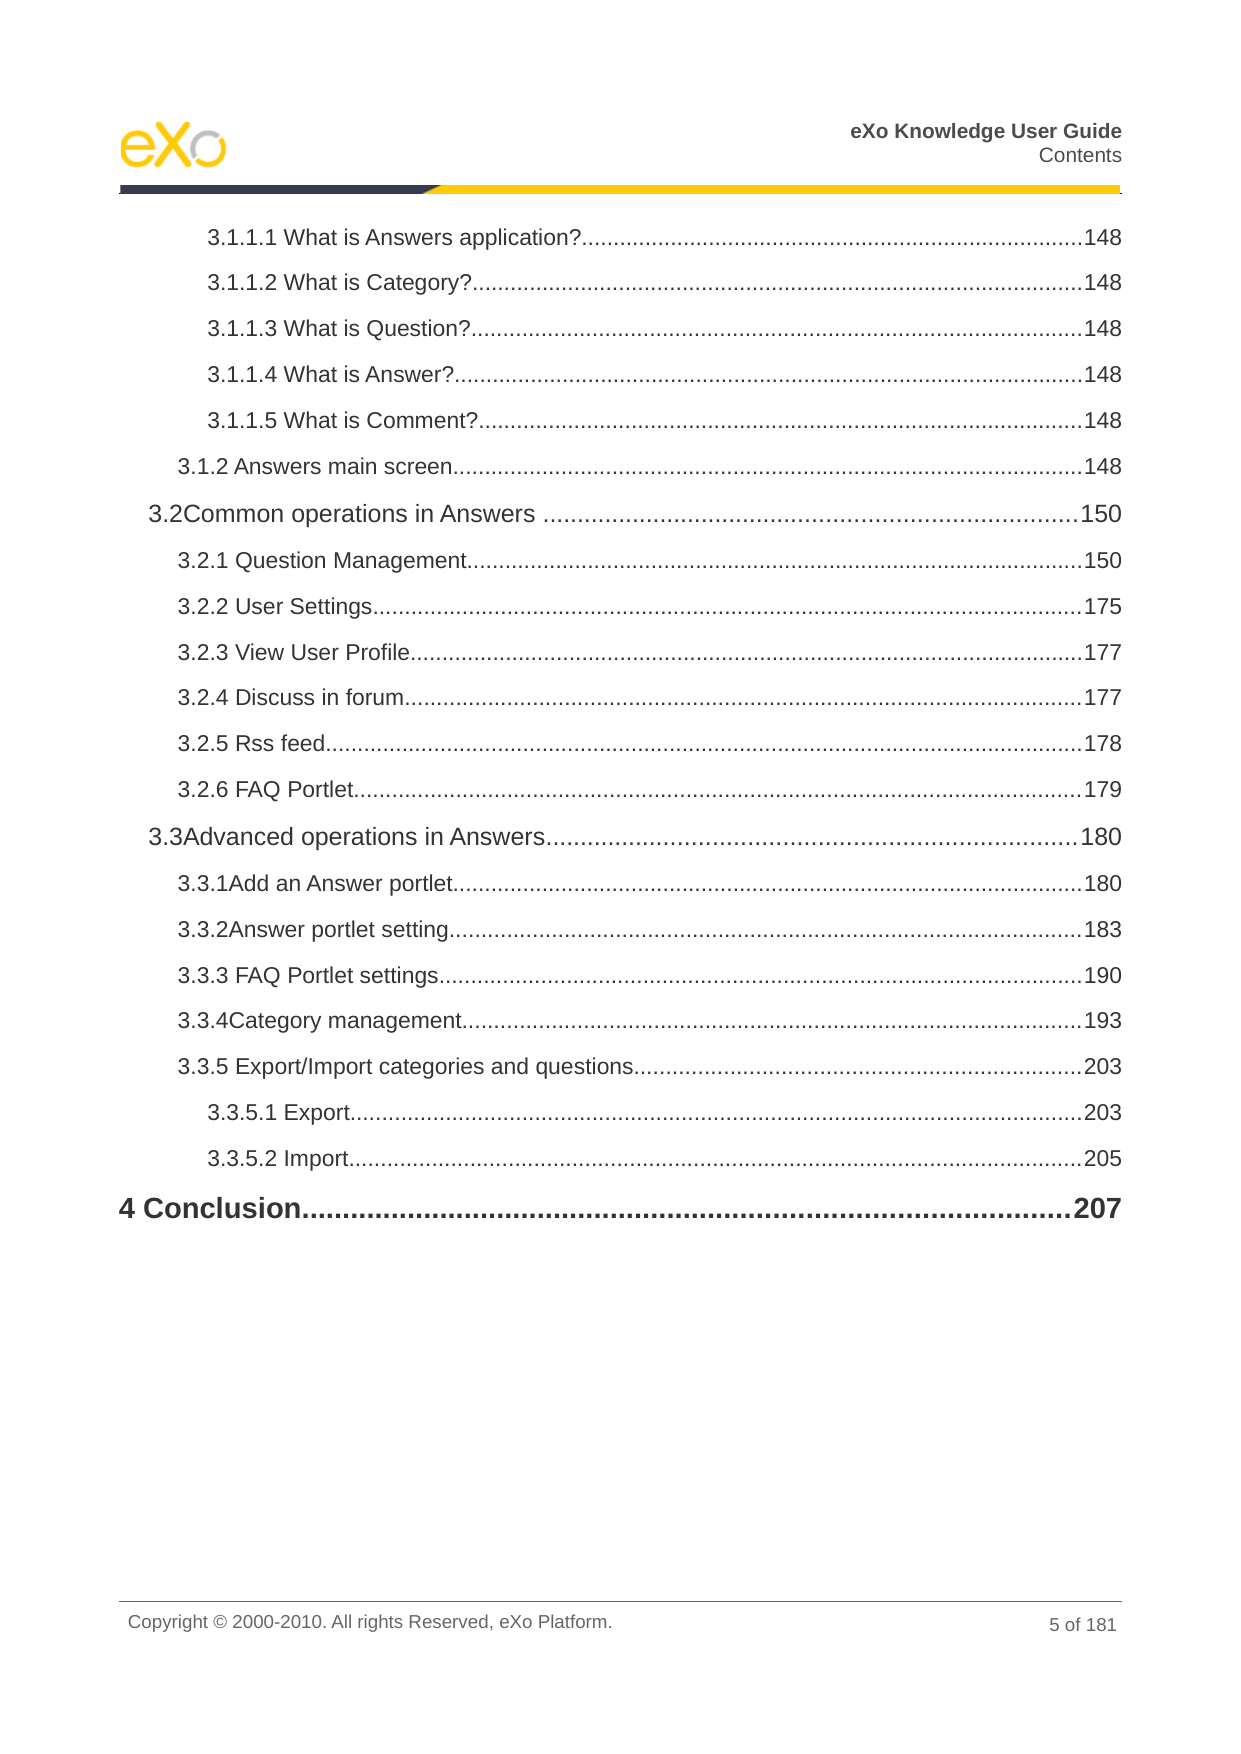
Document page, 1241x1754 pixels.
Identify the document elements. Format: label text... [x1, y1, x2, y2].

text 3.2.1 Question Management 150 [177, 547, 1122, 573]
text 3.2.6 FAQ Portlet 179 [177, 776, 1122, 802]
text 3.1.1.4 What is Answer? 148 [207, 361, 1122, 387]
picture [120, 121, 227, 168]
text 3.3.5.2 Import 205 [207, 1145, 1122, 1171]
text 3.3.1Add an Answer portlet 180 [177, 870, 1122, 896]
text 3.1.2 Answers main screen 148 [177, 453, 1122, 479]
text 3.3.3 FAQ Portlet settings 190 [177, 962, 1122, 988]
text 3.2.2 User Settings 175 [177, 593, 1122, 619]
text 3.1.1.3 What is Question? 148 [207, 315, 1122, 342]
text 3.2.3 View User Profile 177 [177, 638, 1122, 665]
text 3.3.4Category management 193 [177, 1007, 1122, 1034]
text 3.3Advanced operations in Answers 180 [148, 822, 1122, 851]
text 3.3.5 Export/Import categories and questions 203 [177, 1053, 1122, 1080]
text 3.2.5 Rss feed 178 [177, 730, 1122, 756]
text 3.2.4 Discuss in forum 177 [177, 684, 1122, 711]
picture [120, 185, 1121, 194]
text 3.1.1.5 What is Comment? 148 [207, 407, 1122, 433]
text 3.1.1.2 What is Category? 148 [207, 269, 1122, 296]
text 3.2Common operations in Answers 150 [148, 498, 1122, 527]
text 3.3.2Answer portlet setting 183 [177, 916, 1122, 942]
text 3.1.1.1 What is Answers application? 148 [207, 223, 1122, 250]
text 4 Conclusion 207 [118, 1191, 1122, 1224]
text 3.3.5.1 Export 203 [207, 1099, 1122, 1126]
